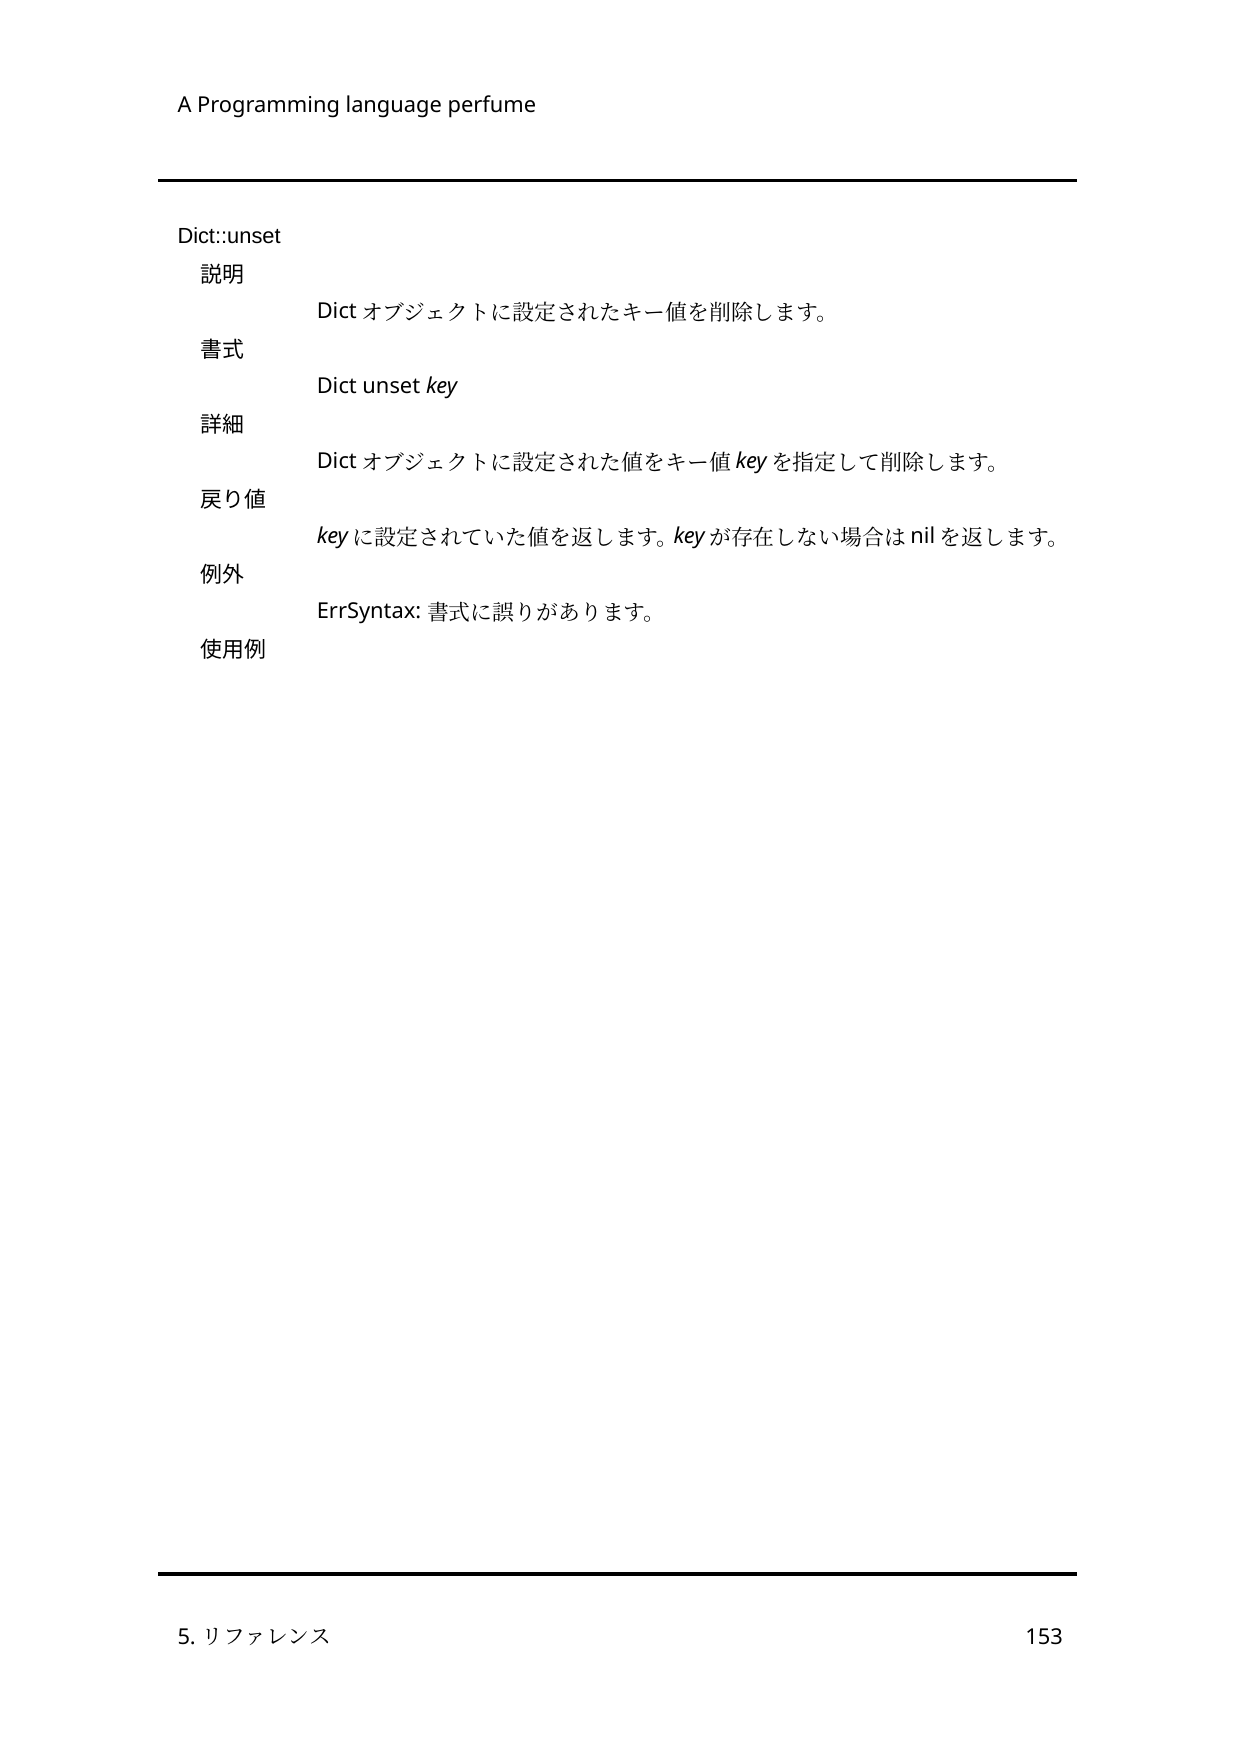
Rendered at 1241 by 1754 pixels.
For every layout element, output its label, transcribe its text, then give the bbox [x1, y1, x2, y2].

table_cell [317, 629, 1063, 704]
subtitle Dict::unset [177, 217, 1063, 254]
table_cell 使用例 [200, 629, 317, 704]
table_cell Dict unset key [317, 329, 1063, 404]
table_cell Dictオブジェクトに設定された値をキー値keyを指定して削除します。 [317, 404, 1063, 479]
table_header 説明 [200, 254, 317, 329]
table_cell ErrSyntax: 書式に誤りがあります。 [317, 554, 1063, 629]
table_cell 例外 [200, 554, 317, 629]
table_header Dictオブジェクトに設定されたキー値を削除します。 [317, 254, 1063, 329]
table_cell 書式 [200, 329, 317, 404]
table_cell keyに設定されていた値を返します。keyが存在しない場合はnilを返します。 [317, 479, 1063, 554]
table_cell 戻り値 [200, 479, 317, 554]
table_cell 詳細 [200, 404, 317, 479]
